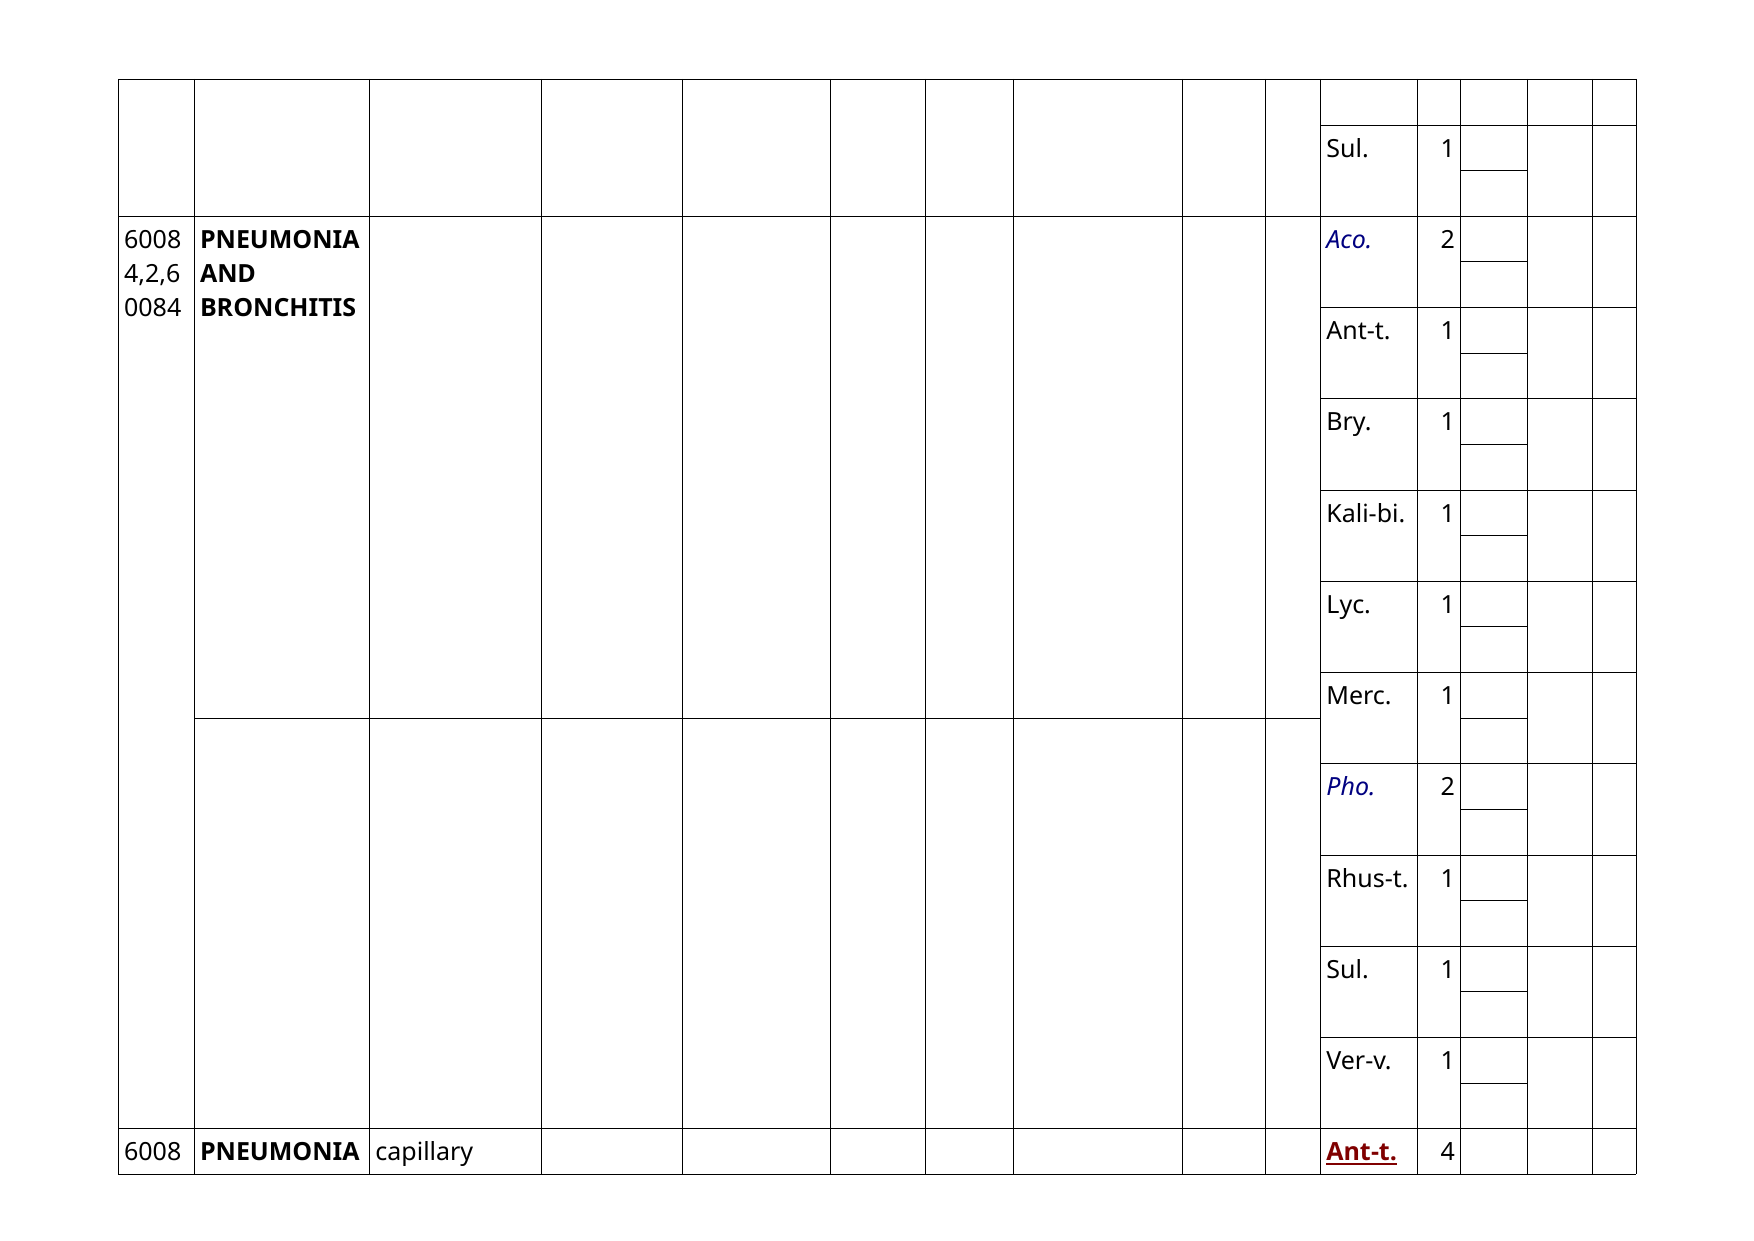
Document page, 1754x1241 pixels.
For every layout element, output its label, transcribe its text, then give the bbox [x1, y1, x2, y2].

table_cell [542, 217, 682, 718]
table_cell [1266, 217, 1320, 718]
table_cell [831, 719, 925, 1128]
table_cell [1461, 673, 1527, 718]
table_cell [370, 217, 541, 718]
table_cell [1593, 491, 1636, 581]
table_cell [1528, 399, 1592, 489]
table_cell [683, 719, 830, 1128]
table_cell [1461, 308, 1527, 353]
table_cell [831, 217, 925, 718]
table_cell [1528, 1038, 1592, 1128]
table_cell [1461, 126, 1527, 170]
table_cell [1593, 673, 1636, 763]
table_cell [1593, 1129, 1636, 1174]
table_cell [1461, 445, 1527, 489]
table_cell [1593, 399, 1636, 489]
table_cell [831, 80, 925, 216]
table_cell 1 [1418, 673, 1460, 763]
table_cell [683, 80, 830, 216]
table_cell [1266, 1129, 1320, 1174]
table_cell Kali-bi. [1321, 491, 1417, 581]
table_cell [1183, 719, 1265, 1128]
table_cell [1593, 856, 1636, 946]
table_cell [1461, 399, 1527, 444]
table_cell [1014, 719, 1182, 1128]
table_cell [1593, 1038, 1636, 1128]
table_cell [1461, 992, 1527, 1037]
table_cell [1461, 582, 1527, 626]
table_cell [119, 80, 194, 216]
table_cell 6008 [119, 1129, 194, 1174]
table_cell [1461, 901, 1527, 946]
table_cell 2 [1418, 217, 1460, 307]
table_cell [1461, 764, 1527, 809]
table_cell [926, 1129, 1013, 1174]
table_cell Ant-t. [1321, 1129, 1417, 1174]
table_cell [1461, 627, 1527, 672]
table_cell [1461, 491, 1527, 535]
table_cell [195, 719, 369, 1128]
table_cell Lyc. [1321, 582, 1417, 672]
table_cell [195, 80, 369, 216]
table_cell [1461, 856, 1527, 900]
table_cell [1593, 947, 1636, 1037]
table_cell Sul. [1321, 126, 1417, 216]
table_cell Aco. [1321, 217, 1417, 307]
table_cell [1461, 1129, 1527, 1174]
table_cell [1593, 126, 1636, 216]
table_cell [1461, 1038, 1527, 1083]
table_cell [1528, 673, 1592, 763]
table_cell 1 [1418, 308, 1460, 398]
table_cell [1183, 217, 1265, 718]
table_cell Bry. [1321, 399, 1417, 489]
table_cell Sul. [1321, 947, 1417, 1037]
table_cell 2 [1418, 764, 1460, 854]
table_cell Rhus-t. [1321, 856, 1417, 946]
table_cell [1183, 80, 1265, 216]
table_cell [1014, 80, 1182, 216]
table_cell [1528, 217, 1592, 307]
table_cell [926, 719, 1013, 1128]
table_cell capillary [370, 1129, 541, 1174]
table_cell 1 [1418, 947, 1460, 1037]
table_cell [1461, 719, 1527, 763]
table_cell 1 [1418, 126, 1460, 216]
table_cell [1593, 308, 1636, 398]
table_cell [831, 1129, 925, 1174]
table_cell [1528, 1129, 1592, 1174]
table_cell [926, 80, 1013, 216]
table_cell [1266, 719, 1320, 1128]
table_cell [1418, 80, 1460, 124]
table_cell [1461, 262, 1527, 307]
table_cell 1 [1418, 582, 1460, 672]
table_cell Pho. [1321, 764, 1417, 854]
table_cell [1528, 856, 1592, 946]
table_cell [683, 1129, 830, 1174]
table_cell [1321, 80, 1417, 124]
table_cell 1 [1418, 1038, 1460, 1128]
table_cell [926, 217, 1013, 718]
table_cell [1461, 810, 1527, 854]
table_cell [1461, 947, 1527, 991]
table_cell [1461, 354, 1527, 398]
table_cell [1593, 764, 1636, 854]
table_cell [1593, 217, 1636, 307]
table_cell [1528, 947, 1592, 1037]
table_cell [542, 1129, 682, 1174]
table_cell [1461, 171, 1527, 216]
table_cell Ant-t. [1321, 308, 1417, 398]
table_cell [683, 217, 830, 718]
table_cell [1461, 80, 1527, 124]
table_cell [1266, 80, 1320, 216]
table_cell [1528, 126, 1592, 216]
table_cell [1183, 1129, 1265, 1174]
table_cell [1014, 1129, 1182, 1174]
table_cell [1461, 1084, 1527, 1128]
table_cell [542, 719, 682, 1128]
table_cell [1014, 217, 1182, 718]
table_cell [1593, 582, 1636, 672]
table_cell 1 [1418, 856, 1460, 946]
table_cell [1593, 80, 1636, 124]
table_cell 60084,2,60084 [119, 217, 194, 1128]
table_cell [1461, 536, 1527, 581]
table_cell [370, 719, 541, 1128]
table_cell [1461, 217, 1527, 261]
table_cell [1528, 491, 1592, 581]
table_cell [1528, 764, 1592, 854]
table_cell [1528, 582, 1592, 672]
table_cell [370, 80, 541, 216]
table_cell Merc. [1321, 673, 1417, 763]
table_cell [542, 80, 682, 216]
table_cell pneumonia [195, 1129, 369, 1174]
table_cell 1 [1418, 491, 1460, 581]
table_cell [1528, 80, 1592, 124]
table_cell Ver-v. [1321, 1038, 1417, 1128]
table_cell 1 [1418, 399, 1460, 489]
table_cell [1528, 308, 1592, 398]
table_cell pneumonia and bronchitis [195, 217, 369, 718]
table_cell 4 [1418, 1129, 1460, 1174]
